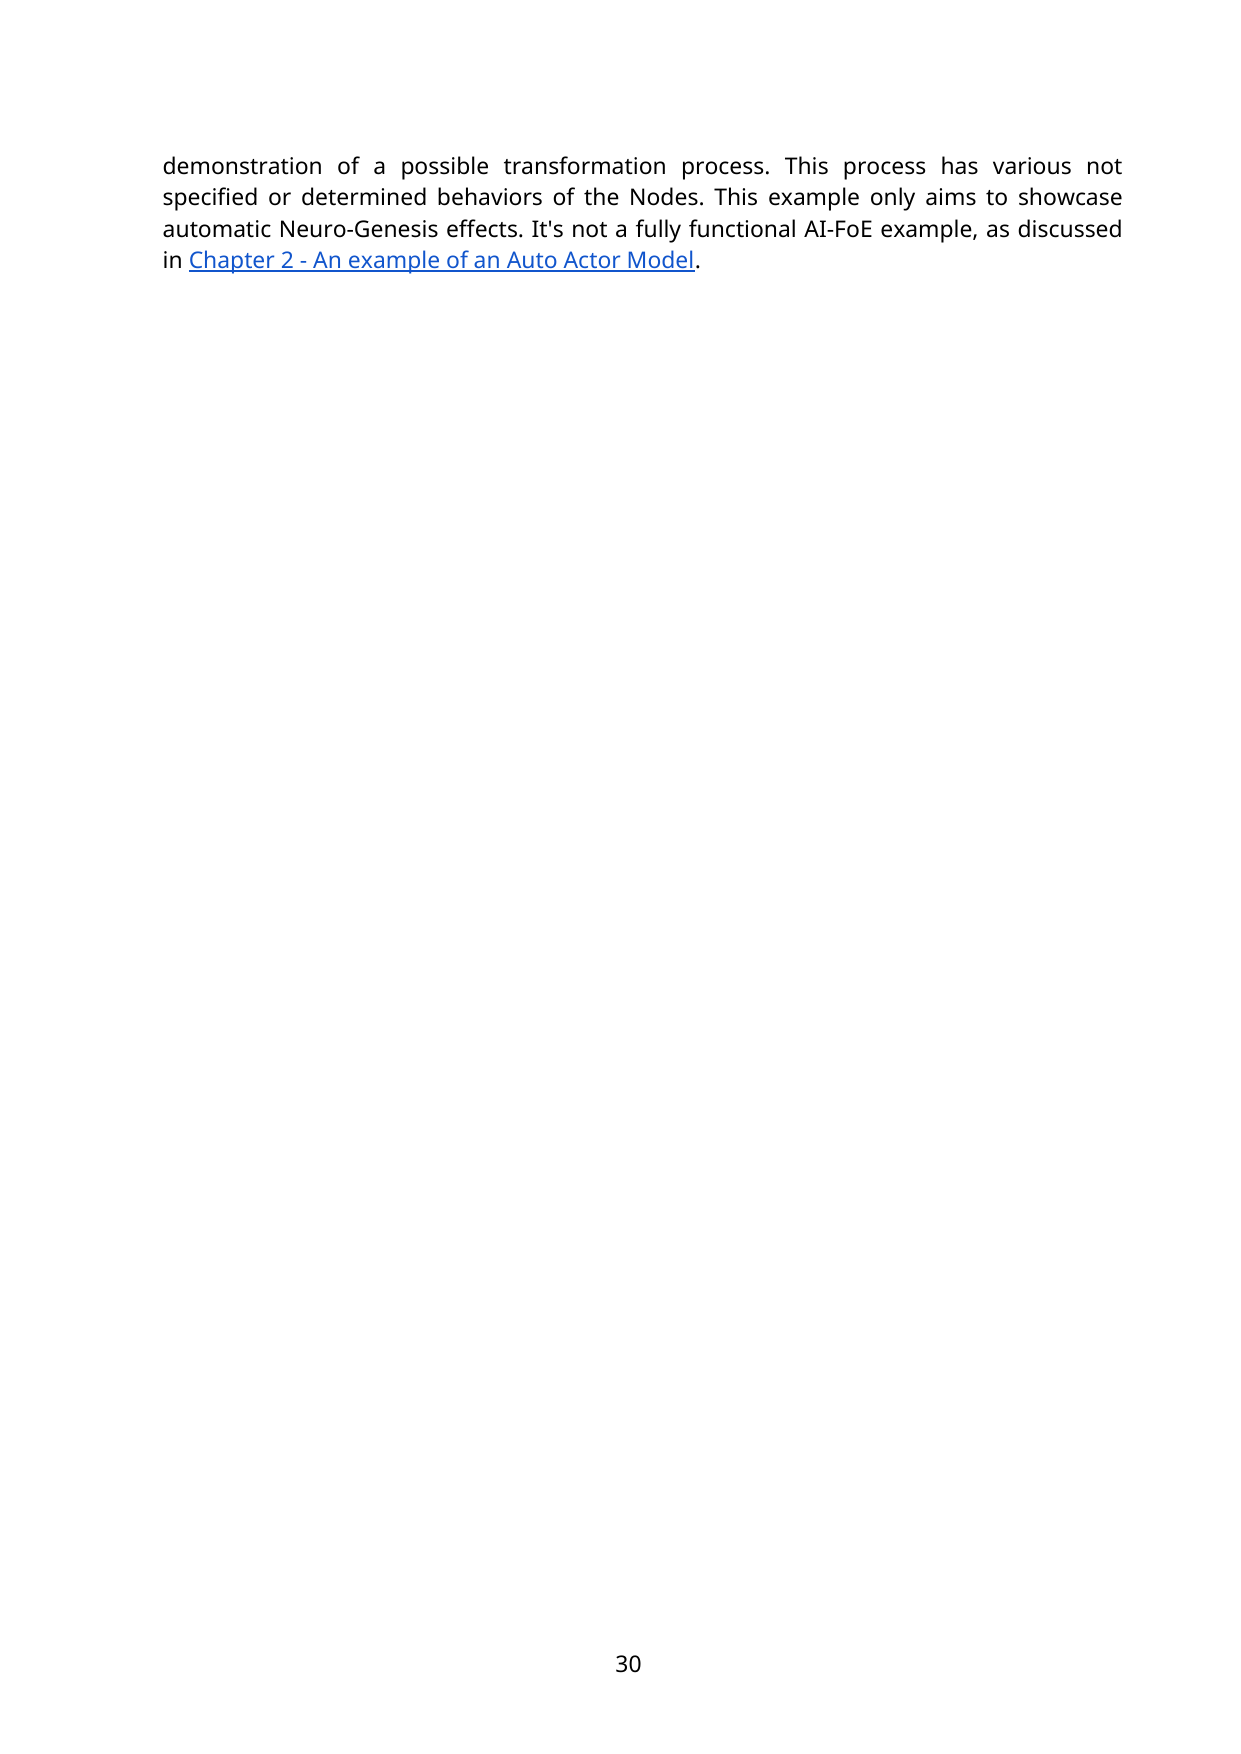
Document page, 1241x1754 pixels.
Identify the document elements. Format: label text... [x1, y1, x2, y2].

text demonstration of a possible transformation process. This process has various not specified or determined behaviors of the Nodes. This example only aims to showcase automatic Neuro-Genesis effects. It's not a fully functional AI-FoE example, as discussed in Chapter 2 - An example of an Auto Actor Model. [162, 150, 1124, 275]
